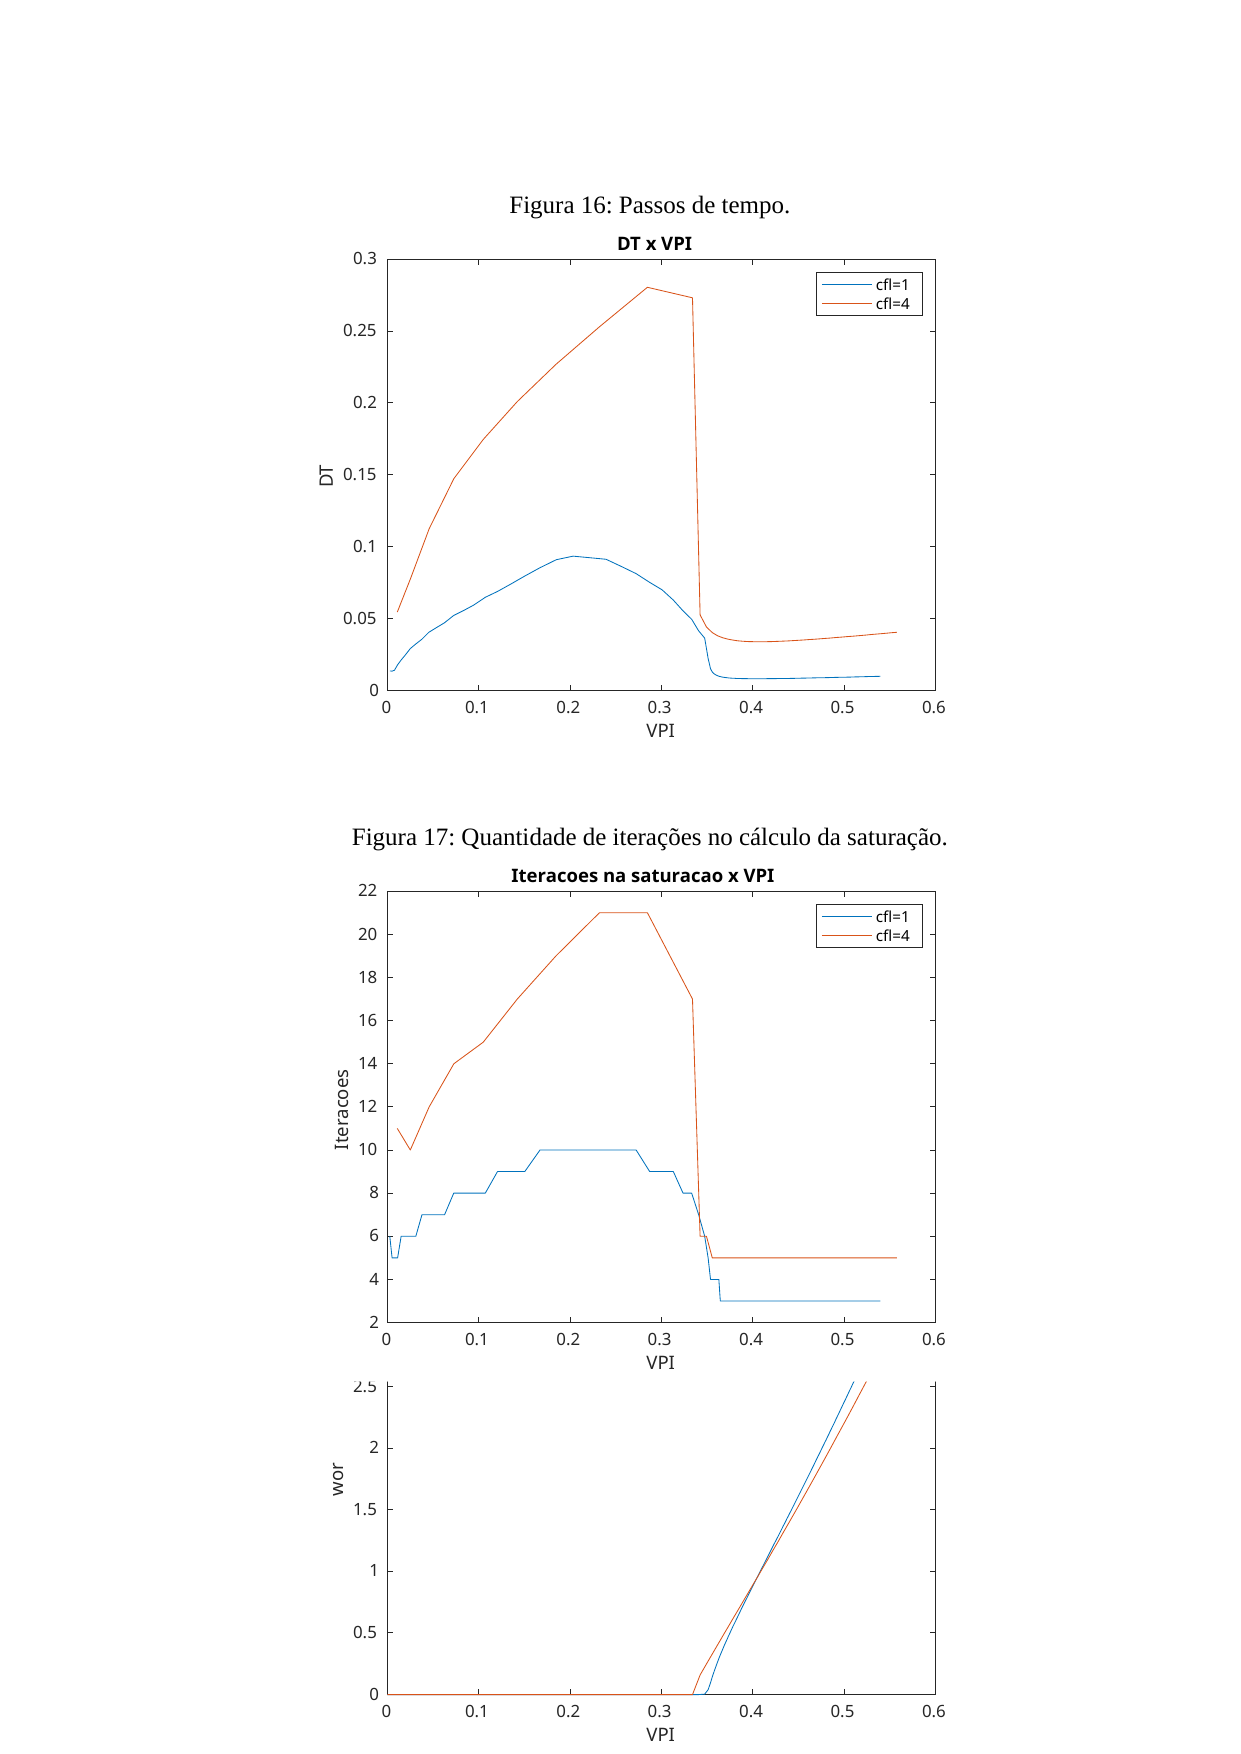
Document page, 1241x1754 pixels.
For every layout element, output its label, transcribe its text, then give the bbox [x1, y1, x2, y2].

text Figura 16: Passos de tempo. [295, 190, 1004, 218]
text Figura 17: Quantidade de iterações no cálculo da saturação. [295, 822, 1004, 851]
